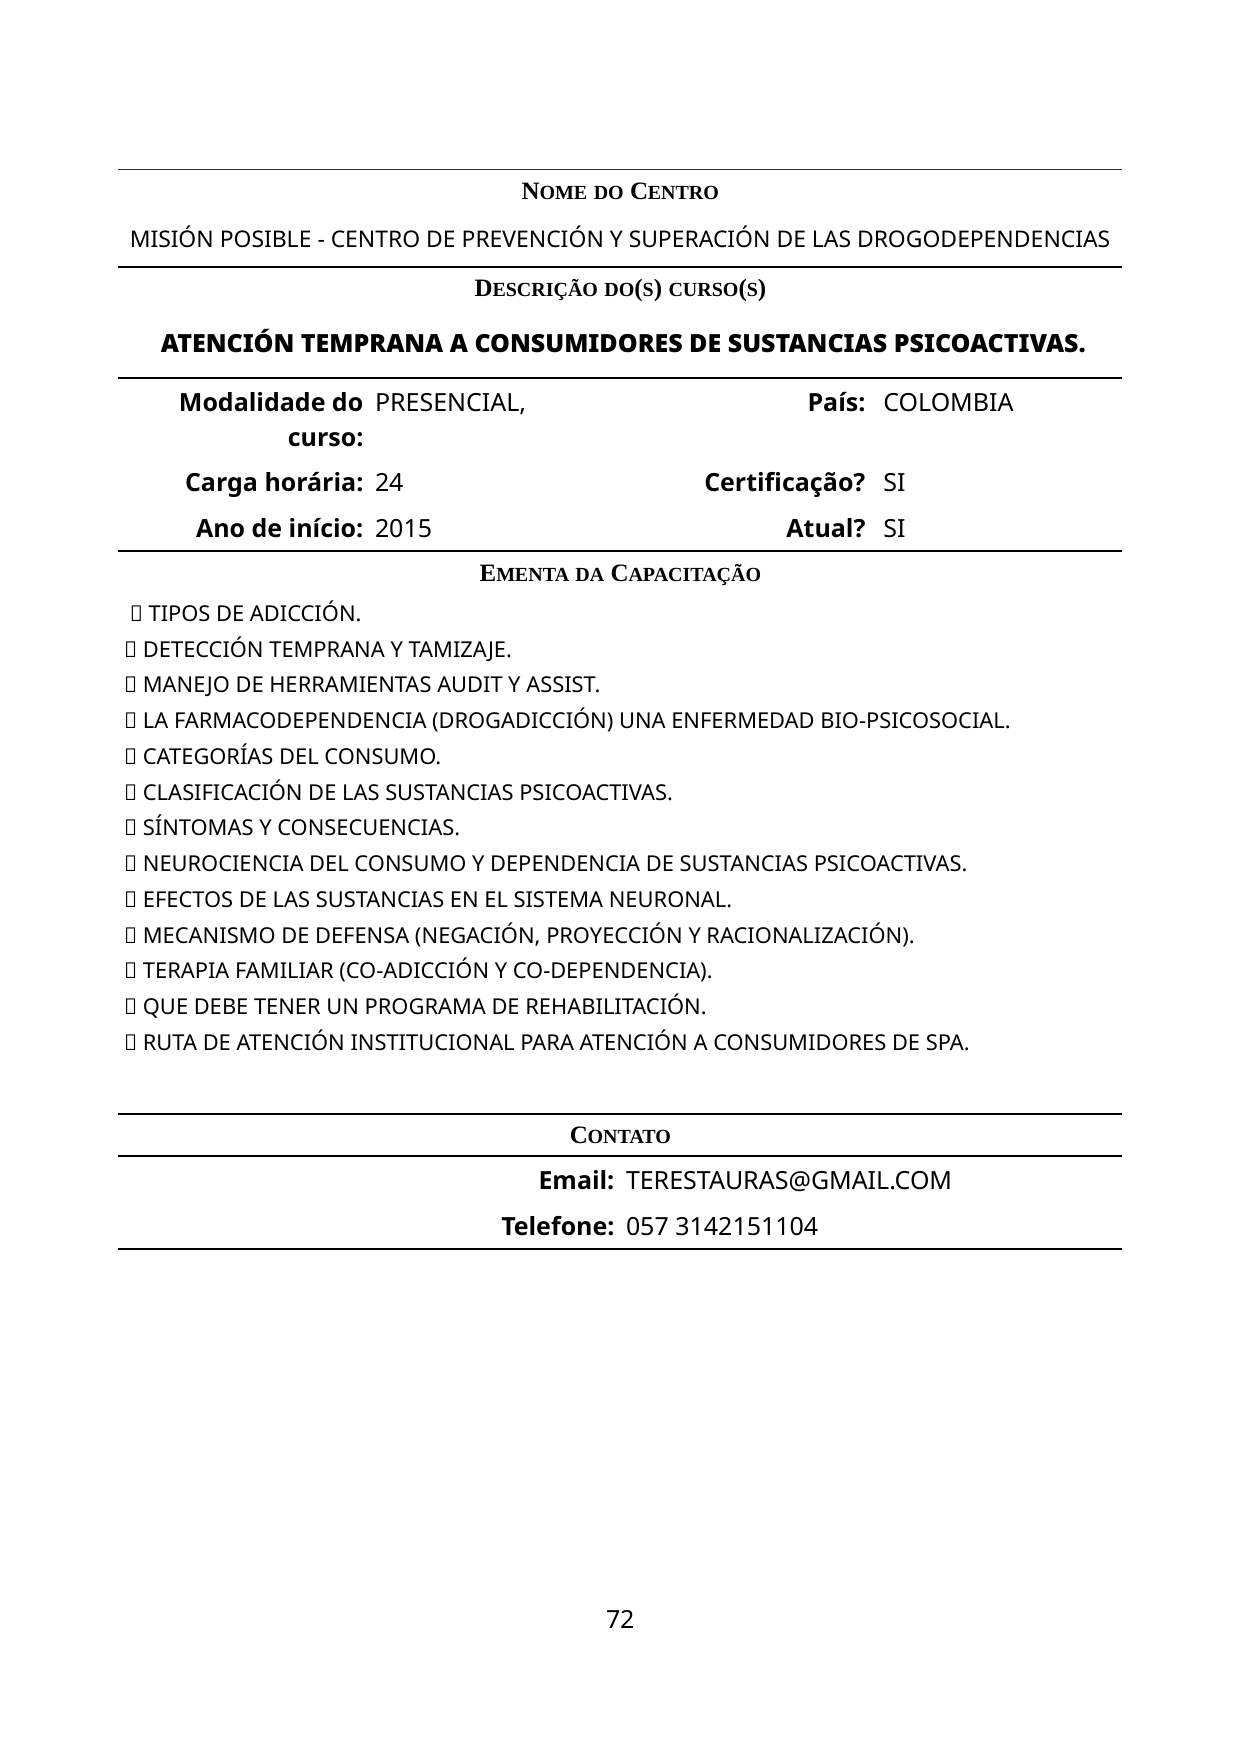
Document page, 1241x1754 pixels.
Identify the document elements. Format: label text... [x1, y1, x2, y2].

table_cell SI [871, 459, 1122, 504]
table_cell Telefone: [118, 1203, 620, 1248]
table_cell Ementa da Capacitação [118, 552, 1122, 592]
table_cell 24 [369, 459, 620, 504]
table_header Nome do Centro [118, 171, 1122, 211]
table_cell País: [620, 379, 871, 459]
table_cell COLOMBIA [871, 379, 1122, 459]
table_cell  TIPOS DE ADICCIÓN.  DETECCIÓN TEMPRANA Y TAMIZAJE.  MANEJO DE HERRAMIENTAS AUDIT Y ASSIST.  LA FARMACODEPENDENCIA (DROGADICCIÓN) UNA ENFERMEDAD BIO-PSICOSOCIAL.  CATEGORÍAS DEL CONSUMO.  CLASIFICACIÓN DE LAS SUSTANCIAS PSICOACTIVAS.  SÍNTOMAS Y CONSECUENCIAS.  NEUROCIENCIA DEL CONSUMO Y DEPENDENCIA DE SUSTANCIAS PSICOACTIVAS.  EFECTOS DE LAS SUSTANCIAS EN EL SISTEMA NEURONAL.  MECANISMO DE DEFENSA (NEGACIÓN, PROYECCIÓN Y RACIONALIZACIÓN).  TERAPIA FAMILIAR (CO-ADICCIÓN Y CO-DEPENDENCIA).  QUE DEBE TENER UN PROGRAMA DE REHABILITACIÓN.  RUTA DE ATENCIÓN INSTITUCIONAL PARA ATENCIÓN A CONSUMIDORES DE SPA. [118, 592, 1122, 1113]
table_cell Atual? [620, 505, 871, 550]
table_cell Modalidade do curso: [118, 379, 369, 459]
table_cell 057 3142151104 [620, 1203, 1122, 1248]
table_cell PRESENCIAL, [369, 379, 620, 459]
table_cell Certificação? [620, 459, 871, 504]
table_cell 2015 [369, 505, 620, 550]
table_cell ATENCIÓN TEMPRANA A CONSUMIDORES DE SUSTANCIAS PSICOACTIVAS. [118, 308, 1122, 377]
table_cell Descrição do(s) curso(s) [118, 268, 1122, 308]
table_cell Contato [118, 1115, 1122, 1155]
table_cell TERESTAURAS@GMAIL.COM [620, 1157, 1122, 1202]
table_cell Ano de início: [118, 505, 369, 550]
table_cell MISIÓN POSIBLE - CENTRO DE PREVENCIÓN Y SUPERACIÓN DE LAS DROGODEPENDENCIAS [118, 211, 1122, 266]
table_cell Carga horária: [118, 459, 369, 504]
table_cell SI [871, 505, 1122, 550]
table_cell Email: [118, 1157, 620, 1202]
